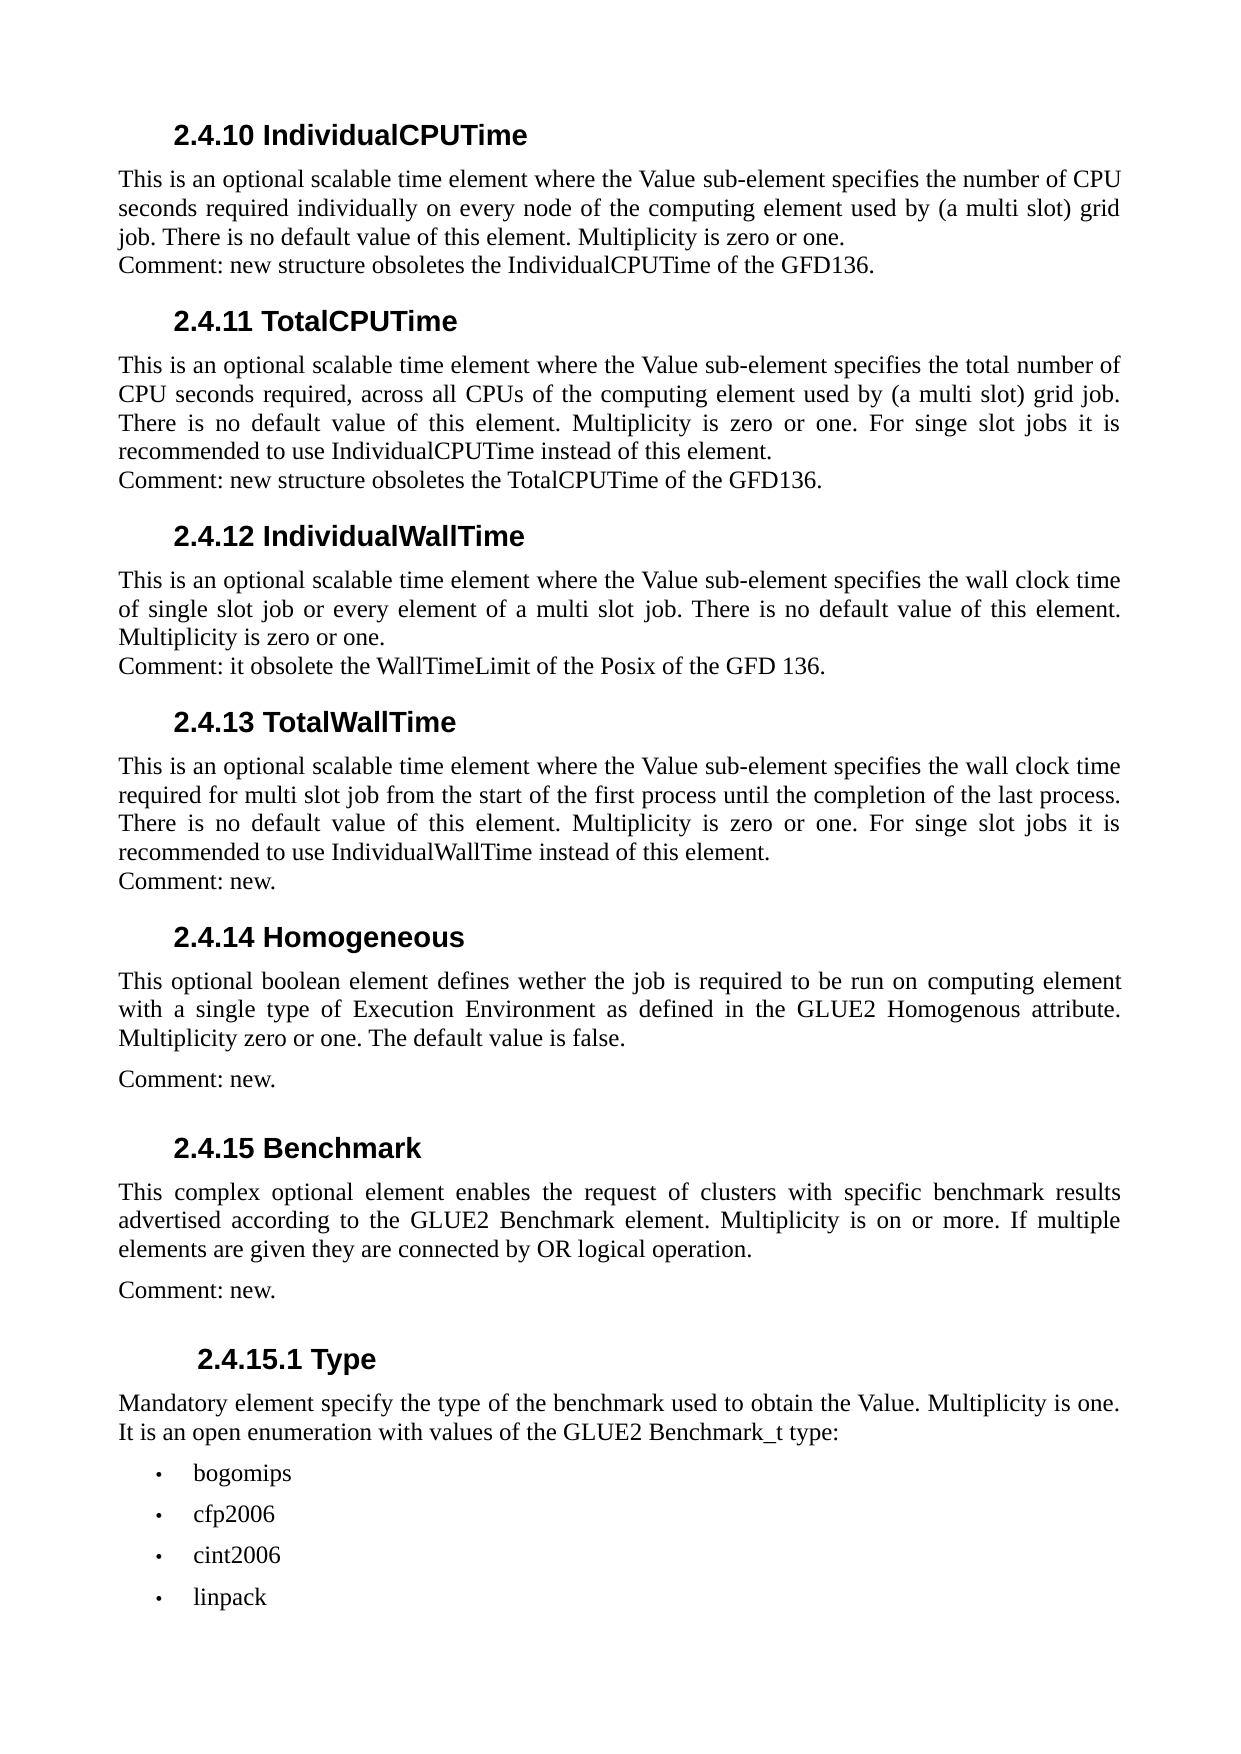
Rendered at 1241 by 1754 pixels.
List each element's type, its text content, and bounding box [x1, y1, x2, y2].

text This is an optional scalable time element where the Value sub-element specifies the total number of CPU seconds required, across all CPUs of the computing element used by (a multi slot) grid job. There is no default value of this element. Multiplicity is zero or one. For singe slot jobs it is recommended to use IndividualCPUTime instead of this element. [118, 350, 1122, 465]
text Comment: new. [118, 1276, 1122, 1304]
list linpack [156, 1582, 1122, 1610]
subtitle TotalCPUTime [165, 304, 1122, 338]
text Comment: new. [118, 866, 1122, 895]
text This is an optional scalable time element where the Value sub-element specifies the number of CPU seconds required individually on every node of the computing element used by (a multi slot) grid job. There is no default value of this element. Multiplicity is zero or one. [118, 164, 1122, 250]
subtitle Homogeneous [165, 920, 1122, 953]
text Comment: new. [118, 1064, 1122, 1093]
subtitle IndividualCPUTime [165, 118, 1122, 152]
text Comment: new structure obsoletes the IndividualCPUTime of the GFD136. [118, 250, 1122, 279]
subtitle Type [189, 1342, 1122, 1375]
subtitle TotalWallTime [165, 705, 1122, 738]
text Comment: it obsolete the WallTimeLimit of the Posix of the GFD 136. [118, 651, 1122, 680]
subtitle IndividualWallTime [165, 519, 1122, 552]
subtitle Benchmark [165, 1131, 1122, 1164]
list cint2006 [156, 1540, 1122, 1569]
text This optional boolean element defines wether the job is required to be run on computing element with a single type of Execution Environment as defined in the GLUE2 Homogenous attribute. Multiplicity zero or one. The default value is false. [118, 966, 1122, 1052]
list bogomips [156, 1458, 1122, 1487]
text Comment: new structure obsoletes the TotalCPUTime of the GFD136. [118, 465, 1122, 494]
list cfp2006 [156, 1499, 1122, 1528]
text This is an optional scalable time element where the Value sub-element specifies the wall clock time of single slot job or every element of a multi slot job. There is no default value of this element. Multiplicity is zero or one. [118, 565, 1122, 651]
text This is an optional scalable time element where the Value sub-element specifies the wall clock time required for multi slot job from the start of the first process until the completion of the last process. There is no default value of this element. Multiplicity is zero or one. For singe slot jobs it is recommended to use IndividualWallTime instead of this element. [118, 751, 1122, 866]
text This complex optional element enables the request of clusters with specific benchmark results advertised according to the GLUE2 Benchmark element. Multiplicity is on or more. If multiple elements are given they are connected by OR logical operation. [118, 1177, 1122, 1263]
text Mandatory element specify the type of the benchmark used to obtain the Value. Multiplicity is one. It is an open enumeration with values of the GLUE2 Benchmark_t type: [118, 1388, 1122, 1445]
